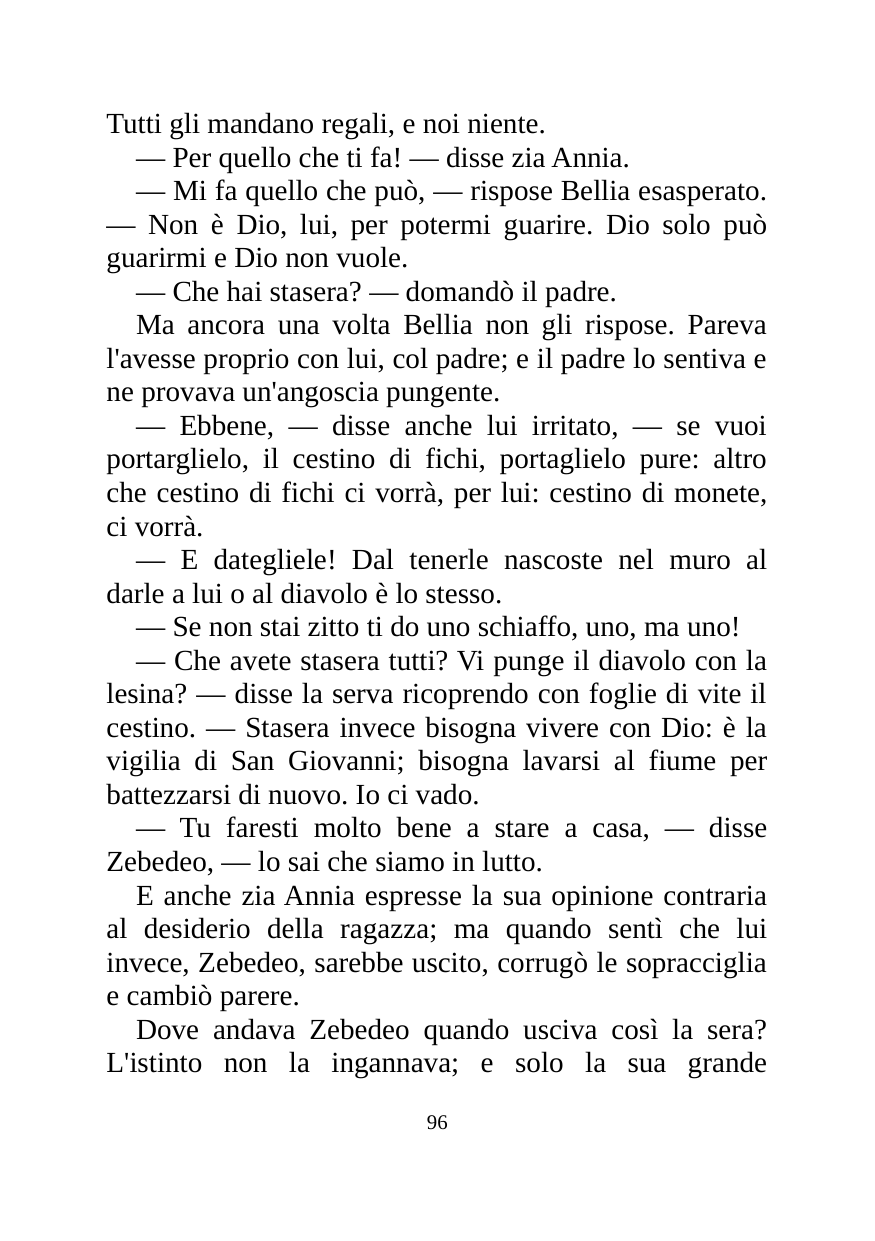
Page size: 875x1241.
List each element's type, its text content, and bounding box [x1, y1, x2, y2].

text — Tu faresti molto bene a stare a casa, — disse Zebedeo, — lo sai che siamo in lutto. [106, 811, 768, 878]
text — Che hai stasera? — domandò il padre. [106, 274, 768, 307]
text Tutti gli mandano regali, e noi niente. [106, 106, 768, 140]
text Ma ancora una volta Bellia non gli rispose. Pareva l'avesse proprio con lui, col padre; e il padre lo sentiva e ne provava un'angoscia pungente. [106, 307, 768, 408]
text E anche zia Annia espresse la sua opinione contraria al desiderio della ragazza; ma quando sentì che lui invece, Zebedeo, sarebbe uscito, corrugò le sopracciglia e cambiò parere. [106, 878, 768, 1012]
text — Che avete stasera tutti? Vi punge il diavolo con la lesina? — disse la serva ricoprendo con foglie di vite il cestino. — Stasera invece bisogna vivere con Dio: è la vigilia di San Giovanni; bisogna lavarsi al fiume per battezzarsi di nuovo. Io ci vado. [106, 643, 768, 811]
text — Mi fa quello che può, — rispose Bellia esasperato. — Non è Dio, lui, per potermi guarire. Dio solo può guarirmi e Dio non vuole. [106, 173, 768, 274]
text — Per quello che ti fa! — disse zia Annia. [106, 140, 768, 173]
text — E dategliele! Dal tenerle nascoste nel muro al darle a lui o al diavolo è lo stesso. [106, 542, 768, 609]
text — Se non stai zitto ti do uno schiaffo, uno, ma uno! [106, 609, 768, 643]
text — Ebbene, — disse anche lui irritato, — se vuoi portarglielo, il cestino di fichi, portaglielo pure: altro che cestino di fichi ci vorrà, per lui: cestino di monete, ci vorrà. [106, 408, 768, 542]
text Dove andava Zebedeo quando usciva così la sera? L'istinto non la ingannava; e solo la sua grande [106, 1012, 768, 1079]
